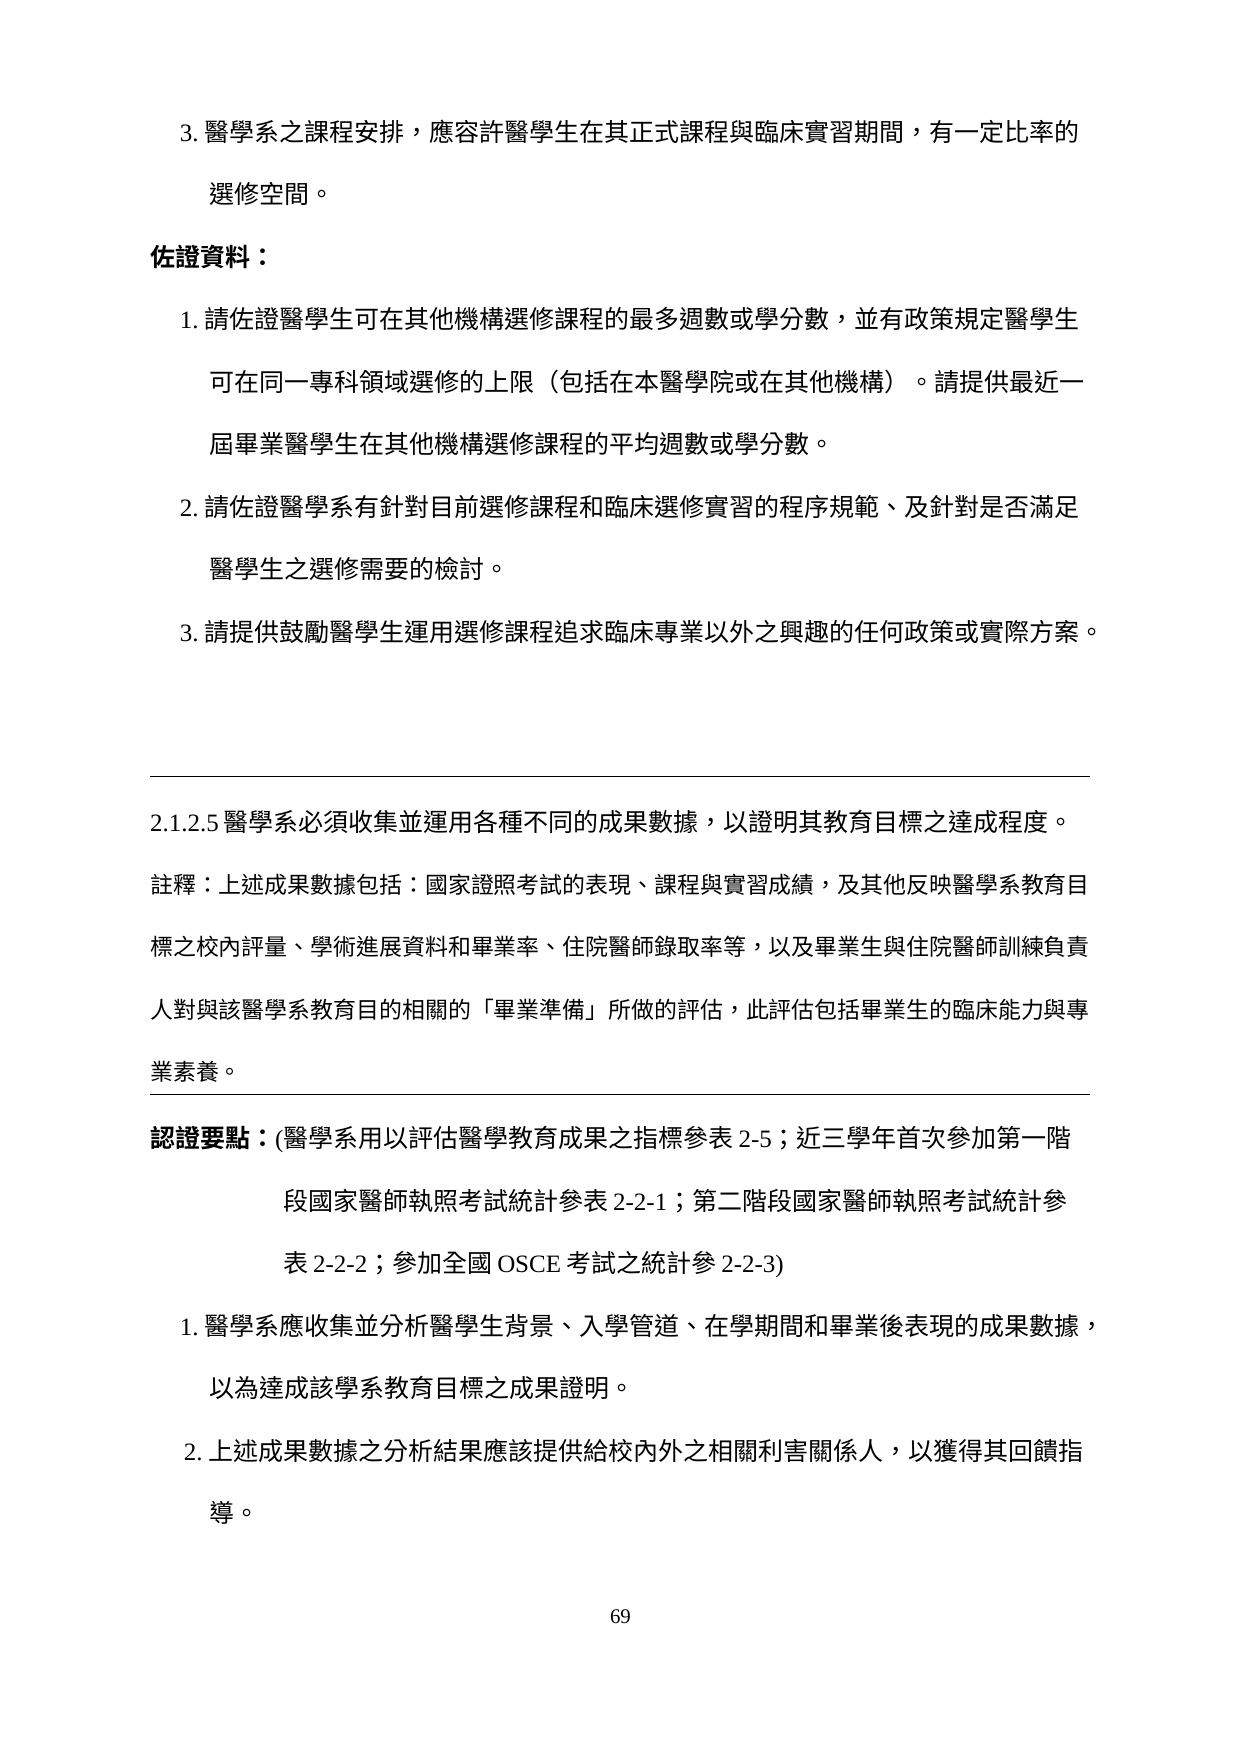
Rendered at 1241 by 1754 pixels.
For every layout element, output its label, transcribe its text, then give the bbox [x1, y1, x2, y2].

list 請佐證醫學系有針對目前選修課程和臨床選修實習的程序規範、及針對是否滿足醫學生之選修需要的檢討。 [179, 464, 1090, 589]
text 佐證資料： [150, 214, 1090, 276]
list 請提供鼓勵醫學生運用選修課程追求臨床專業以外之興趣的任何政策或實際方案。 [179, 589, 1090, 651]
list 請佐證醫學生可在其他機構選修課程的最多週數或學分數，並有政策規定醫學生可在同一專科領域選修的上限（包括在本醫學院或在其他機構）。請提供最近一屆畢業醫學生在其他機構選修課程的平均週數或學分數。 [179, 276, 1090, 464]
list 醫學系之課程安排，應容許醫學生在其正式課程與臨床實習期間，有一定比率的選修空間。 [179, 89, 1090, 214]
text 認證要點：(醫學系用以評估醫學教育成果之指標參表2-5；近三學年首次參加第一階段國家醫師執照考試統計參表2-2-1；第二階段國家醫師執照考試統計參表2-2-2；參加全國OSCE考試之統計參2-2-3) [150, 1095, 1090, 1282]
list 上述成果數據之分析結果應該提供給校內外之相關利害關係人，以獲得其回饋指導。 [183, 1407, 1090, 1532]
text 註釋：上述成果數據包括：國家證照考試的表現、課程與實習成績，及其他反映醫學系教育目標之校內評量、學術進展資料和畢業率、住院醫師錄取率等，以及畢業生與住院醫師訓練負責人對與該醫學系教育目的相關的「畢業準備」所做的評估，此評估包括畢業生的臨床能力與專業素養。 [150, 842, 1090, 1094]
text 2.1.2.5醫學系必須收集並運用各種不同的成果數據，以證明其教育目標之達成程度。 [150, 777, 1090, 842]
list 醫學系應收集並分析醫學生背景、入學管道、在學期間和畢業後表現的成果數據，以為達成該學系教育目標之成果證明。 [179, 1282, 1090, 1407]
